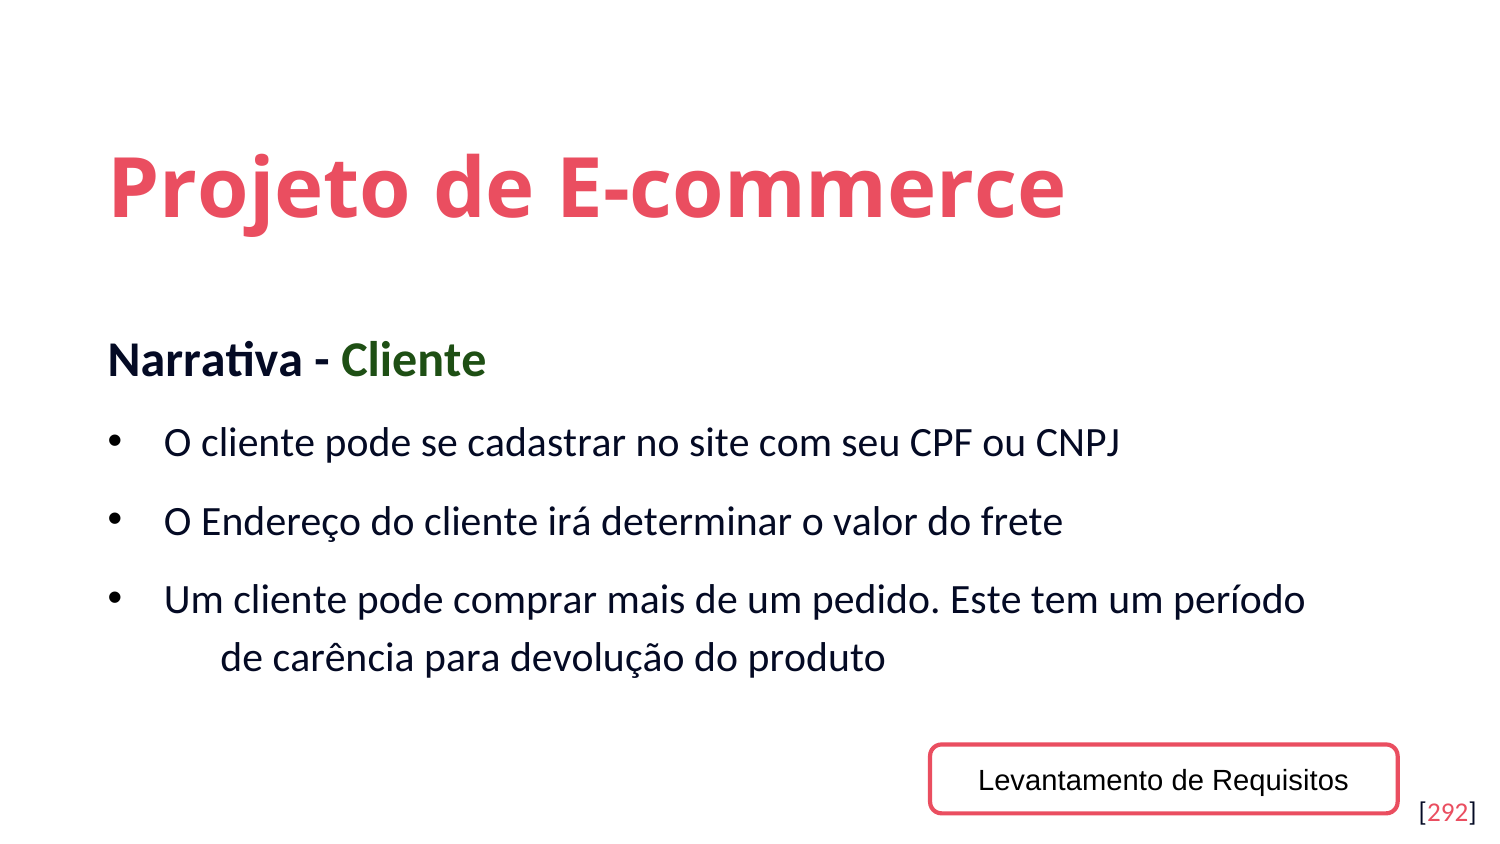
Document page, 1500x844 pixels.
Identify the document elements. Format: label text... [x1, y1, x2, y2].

text_box Projeto de E-commerce [92, 104, 1408, 243]
slide_number [292] [1403, 779, 1494, 844]
text_box Levantamento de Requisitos [930, 744, 1398, 814]
text_box Narrativa - Cliente O cliente pode se cadastrar no site com seu CPF ou CNPJ O Endereço do cliente irá determinar o valor do frete Um cliente pode comprar mais de um pedido. Este tem um período de carência para devolução do produto [92, 242, 1340, 755]
